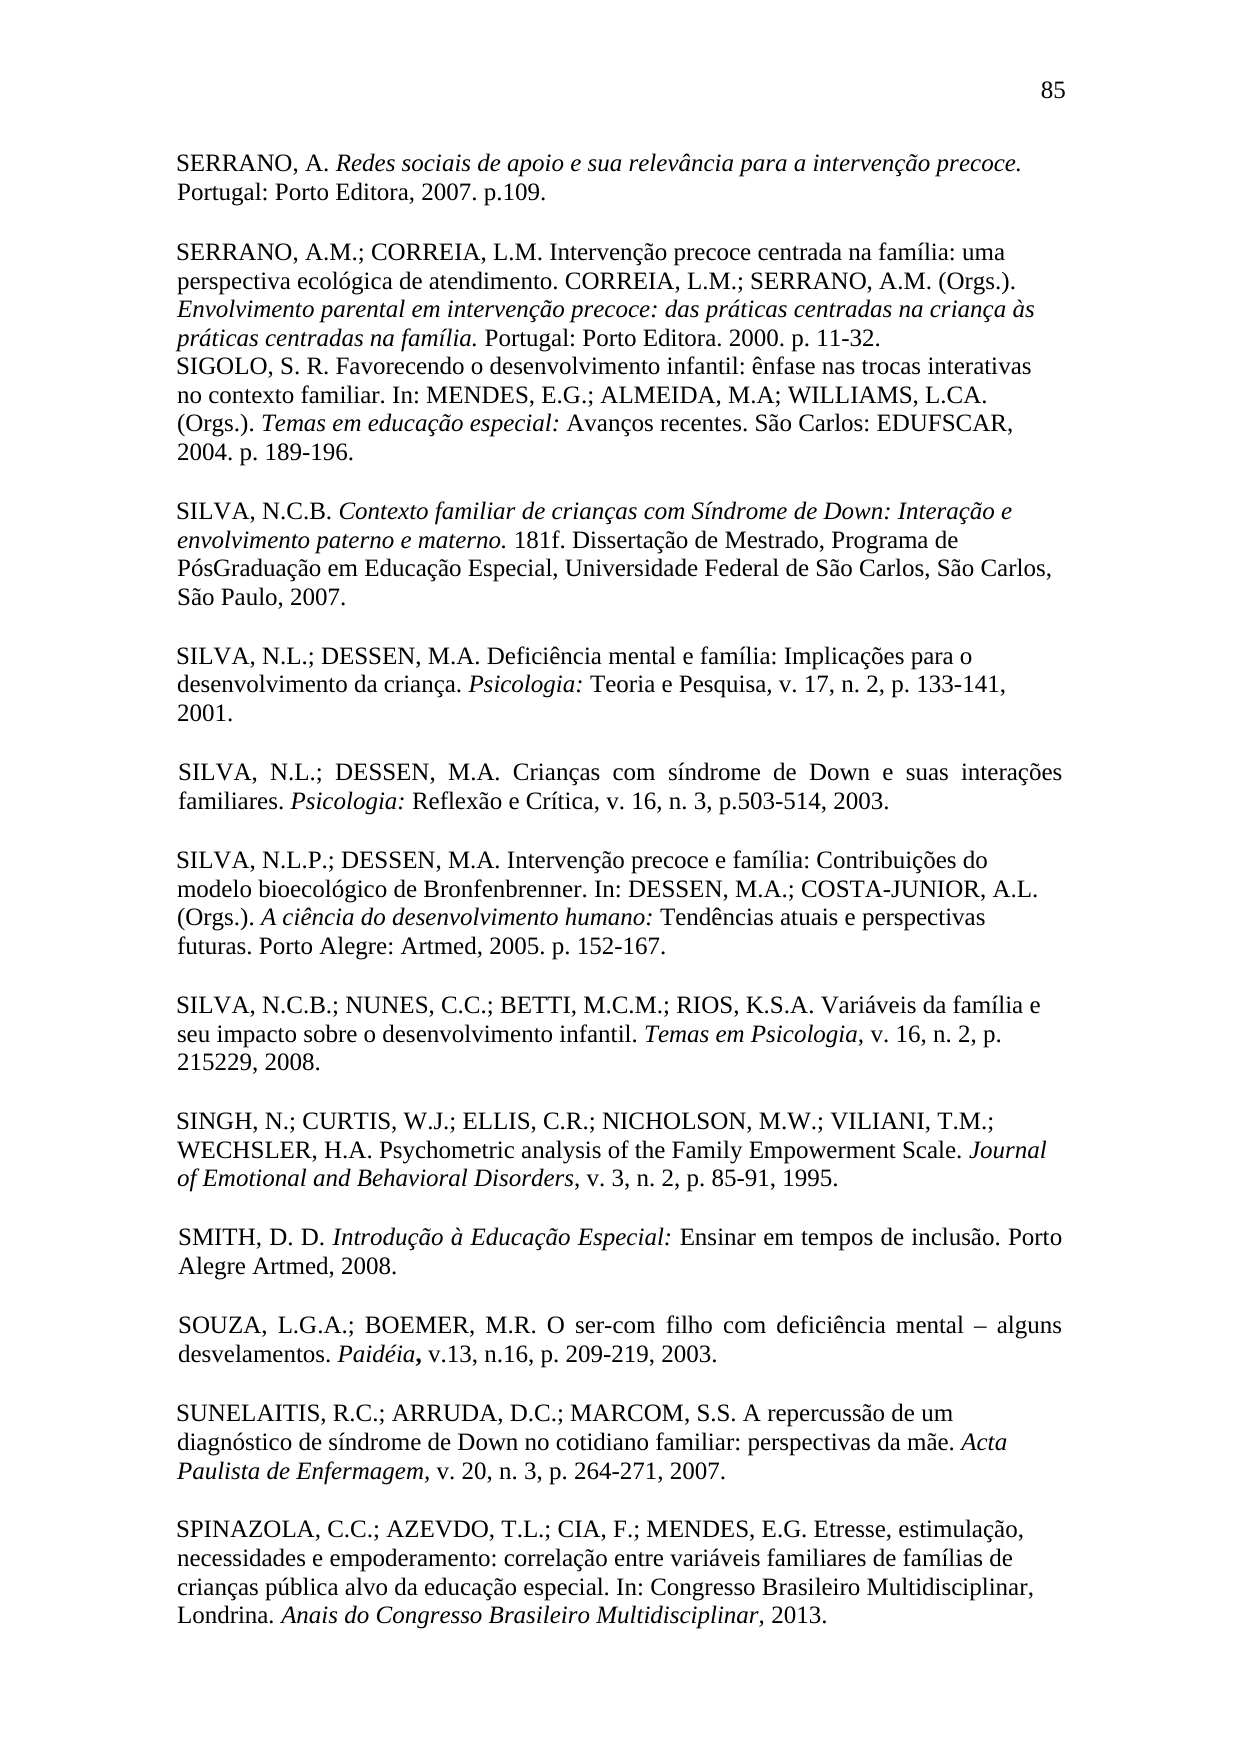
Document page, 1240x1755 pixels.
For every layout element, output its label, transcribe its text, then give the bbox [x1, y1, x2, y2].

text SILVA, N.C.B. Contexto familiar de crianças com Síndrome de Down: Interação e envolvimento paterno e materno. 181f. Dissertação de Mestrado, Programa de PósGraduação em Educação Especial, Universidade Federal de São Carlos, São Carlos, São Paulo, 2007. [176, 497, 1063, 611]
text SERRANO, A.M.; CORREIA, L.M. Intervenção precoce centrada na família: uma perspectiva ecológica de atendimento. CORREIA, L.M.; SERRANO, A.M. (Orgs.). Envolvimento parental em intervenção precoce: das práticas centradas na criança às práticas centradas na família. Portugal: Porto Editora. 2000. p. 11-32. [176, 238, 1063, 352]
text SILVA, N.L.P.; DESSEN, M.A. Intervenção precoce e família: Contribuições do modelo bioecológico de Bronfenbrenner. In: DESSEN, M.A.; COSTA-JUNIOR, A.L. (Orgs.). A ciência do desenvolvimento humano: Tendências atuais e perspectivas futuras. Porto Alegre: Artmed, 2005. p. 152-167. [176, 846, 1063, 960]
text SIGOLO, S. R. Favorecendo o desenvolvimento infantil: ênfase nas trocas interativas no contexto familiar. In: MENDES, E.G.; ALMEIDA, M.A; WILLIAMS, L.CA. (Orgs.). Temas em educação especial: Avanços recentes. São Carlos: EDUFSCAR, 2004. p. 189-196. [176, 352, 1063, 466]
text SILVA, N.L.; DESSEN, M.A. Deficiência mental e família: Implicações para o desenvolvimento da criança. Psicologia: Teoria e Pesquisa, v. 17, n. 2, p. 133-141, 2001. [176, 641, 1063, 727]
text SUNELAITIS, R.C.; ARRUDA, D.C.; MARCOM, S.S. A repercussão de um diagnóstico de síndrome de Down no cotidiano familiar: perspectivas da mãe. Acta Paulista de Enfermagem, v. 20, n. 3, p. 264-271, 2007. [176, 1399, 1063, 1484]
text SMITH, D. D. Introdução à Educação Especial: Ensinar em tempos de inclusão. Porto Alegre Artmed, 2008. [178, 1223, 1063, 1280]
text SPINAZOLA, C.C.; AZEVDO, T.L.; CIA, F.; MENDES, E.G. Etresse, estimulação, necessidades e empoderamento: correlação entre variáveis familiares de famílias de crianças pública alvo da educação especial. In: Congresso Brasileiro Multidisciplinar, Londrina. Anais do Congresso Brasileiro Multidisciplinar, 2013. [176, 1515, 1063, 1629]
text SILVA, N.C.B.; NUNES, C.C.; BETTI, M.C.M.; RIOS, K.S.A. Variáveis da família e seu impacto sobre o desenvolvimento infantil. Temas em Psicologia, v. 16, n. 2, p. 215229, 2008. [176, 990, 1063, 1076]
text SILVA, N.L.; DESSEN, M.A. Crianças com síndrome de Down e suas interações familiares. Psicologia: Reflexão e Crítica, v. 16, n. 3, p.503-514, 2003. [178, 758, 1063, 814]
text SINGH, N.; CURTIS, W.J.; ELLIS, C.R.; NICHOLSON, M.W.; VILIANI, T.M.; WECHSLER, H.A. Psychometric analysis of the Family Empowerment Scale. Journal of Emotional and Behavioral Disorders, v. 3, n. 2, p. 85-91, 1995. [176, 1107, 1063, 1192]
text SERRANO, A. Redes sociais de apoio e sua relevância para a intervenção precoce. Portugal: Porto Editora, 2007. p.109. [176, 148, 1066, 206]
text SOUZA, L.G.A.; BOEMER, M.R. O ser-com filho com deficiência mental – alguns desvelamentos. Paidéia, v.13, n.16, p. 209-219, 2003. [178, 1311, 1063, 1368]
